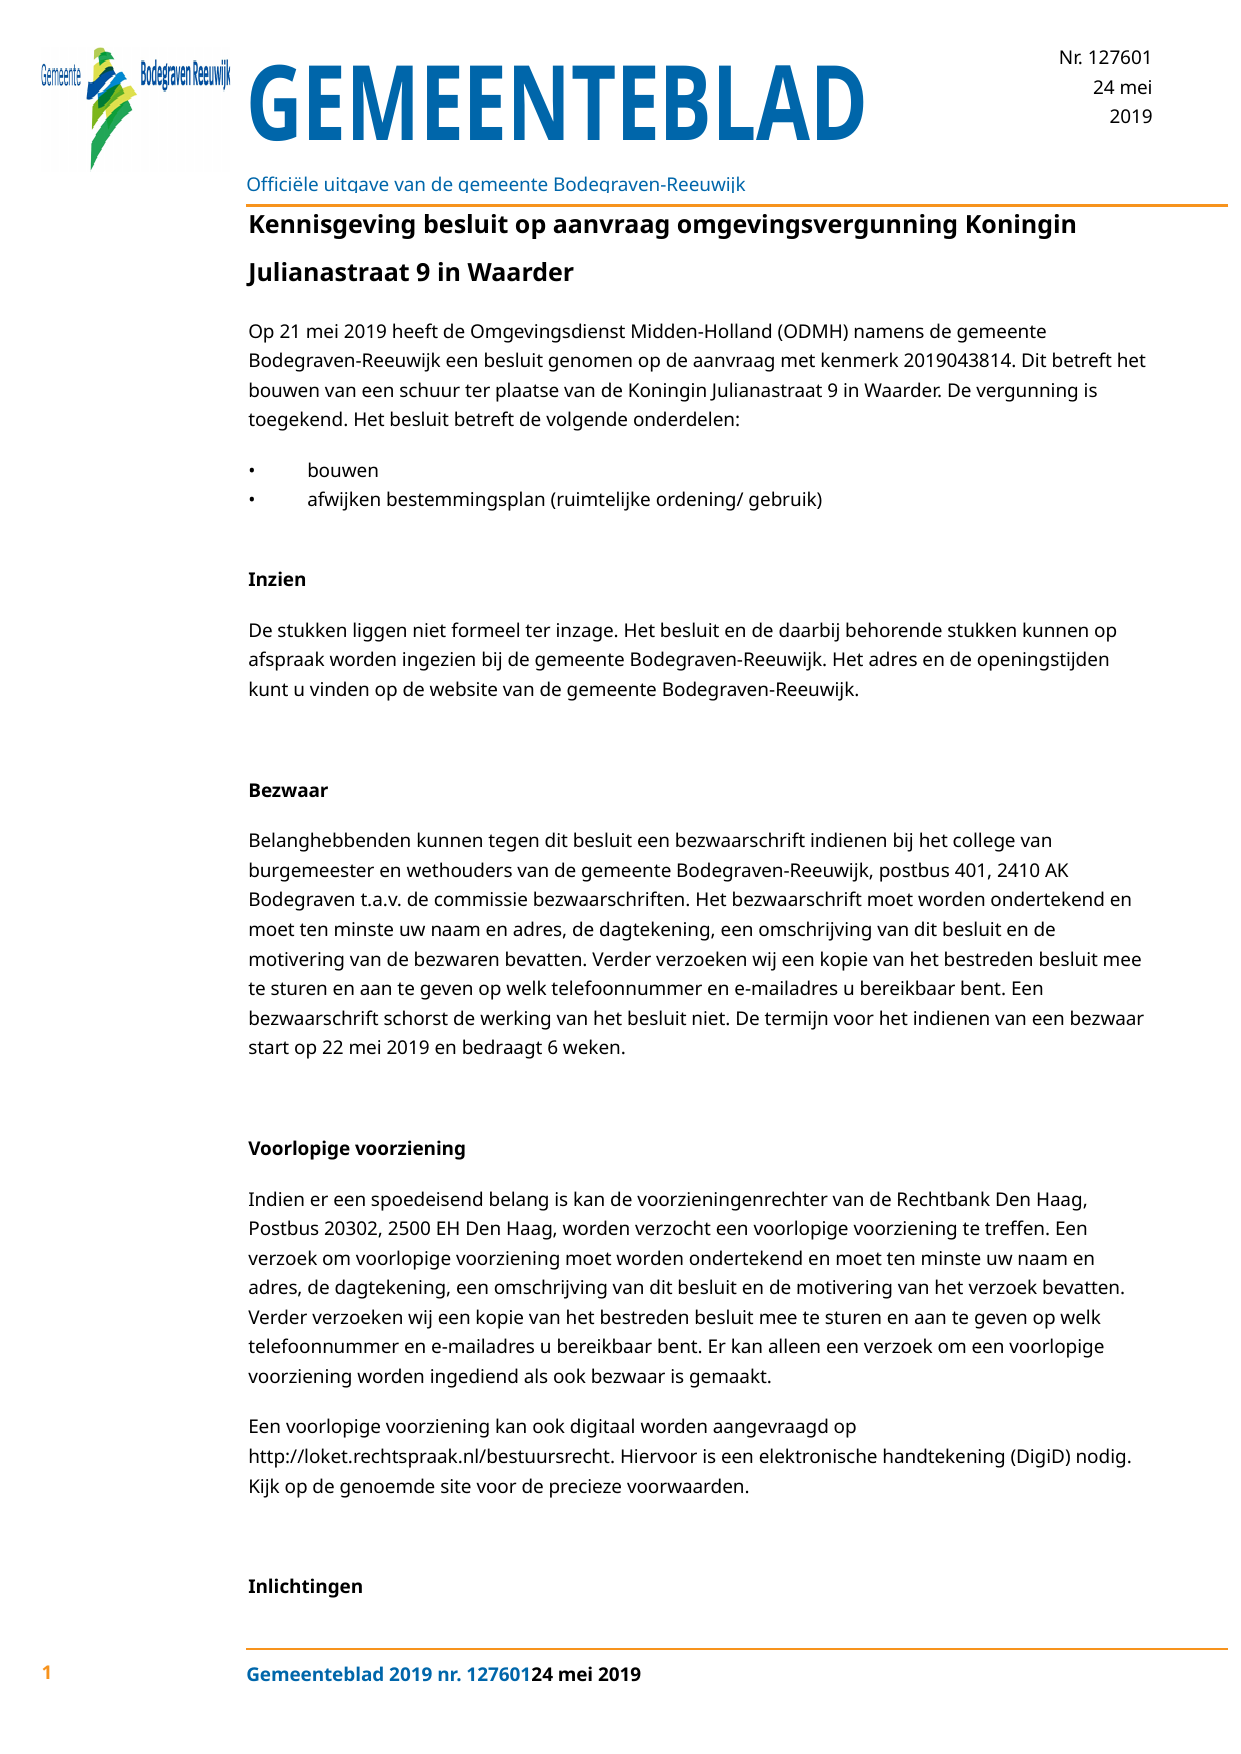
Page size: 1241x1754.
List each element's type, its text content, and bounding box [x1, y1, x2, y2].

text Een voorlopige voorziening kan ook digitaal worden aangevraagd op http://loket.rechtspraak.nl/bestuursrecht. Hiervoor is een elektronische handtekening (DigiD) nodig. Kijk op de genoemde site voor de precieze voorwaarden. [248, 1414, 1152, 1499]
picture [41, 47, 231, 172]
text Inzien [248, 567, 1152, 592]
text De stukken liggen niet formeel ter inzage. Het besluit en de daarbij behorende stukken kunnen op afspraak worden ingezien bij de gemeente Bodegraven-Reeuwijk. Het adres en de openingstijden kunt u vinden op de website van de gemeente Bodegraven-Reeuwijk. [248, 617, 1152, 702]
text Indien er een spoedeisend belang is kan de voorzieningenrechter van de Rechtbank Den Haag, Postbus 20302, 2500 EH Den Haag, worden verzocht een voorlopige voorziening te treffen. Een verzoek om voorlopige voorziening moet worden ondertekend en moet ten minste uw naam en adres, de dagtekening, een omschrijving van dit besluit en de motivering van het verzoek bevatten. Verder verzoeken wij een kopie van het bestreden besluit mee te sturen en aan te geven op welk telefoonnummer en e-mailadres u bereikbaar bent. Er kan alleen een verzoek om een voorlopige voorziening worden ingediend als ook bezwaar is gemaakt. [248, 1186, 1152, 1389]
text Inlichtingen [248, 1574, 1152, 1599]
text Op 21 mei 2019 heeft de Omgevingsdienst Midden-Holland (ODMH) namens de gemeente Bodegraven-Reeuwijk een besluit genomen op de aanvraag met kenmerk 2019043814. Dit betreft het bouwen van een schuur ter plaatse van de Koningin Julianastraat 9 in Waarder. De vergunning is toegekend. Het besluit betreft de volgende onderdelen: [248, 318, 1152, 432]
text Kennisgeving besluit op aanvraag omgevingsvergunning Koningin Julianastraat 9 in Waarder [248, 207, 1152, 288]
list afwijken bestemmingsplan (ruimtelijke ordening/ gebruik) [248, 487, 1152, 512]
list bouwen [248, 457, 1152, 483]
text Voorlopige voorziening [248, 1135, 1152, 1161]
text Bezwaar [248, 777, 1152, 803]
text Belanghebbenden kunnen tegen dit besluit een bezwaarschrift indienen bij het college van burgemeester en wethouders van de gemeente Bodegraven-Reeuwijk, postbus 401, 2410 AK Bodegraven t.a.v. de commissie bezwaarschriften. Het bezwaarschrift moet worden ondertekend en moet ten minste uw naam en adres, de dagtekening, een omschrijving van dit besluit en de motivering van de bezwaren bevatten. Verder verzoeken wij een kopie van het bestreden besluit mee te sturen en aan te geven op welk telefoonnummer en e-mailadres u bereikbaar bent. Een bezwaarschrift schorst de werking van het besluit niet. De termijn voor het indienen van een bezwaar start op 22 mei 2019 en bedraagt 6 weken. [248, 827, 1152, 1060]
